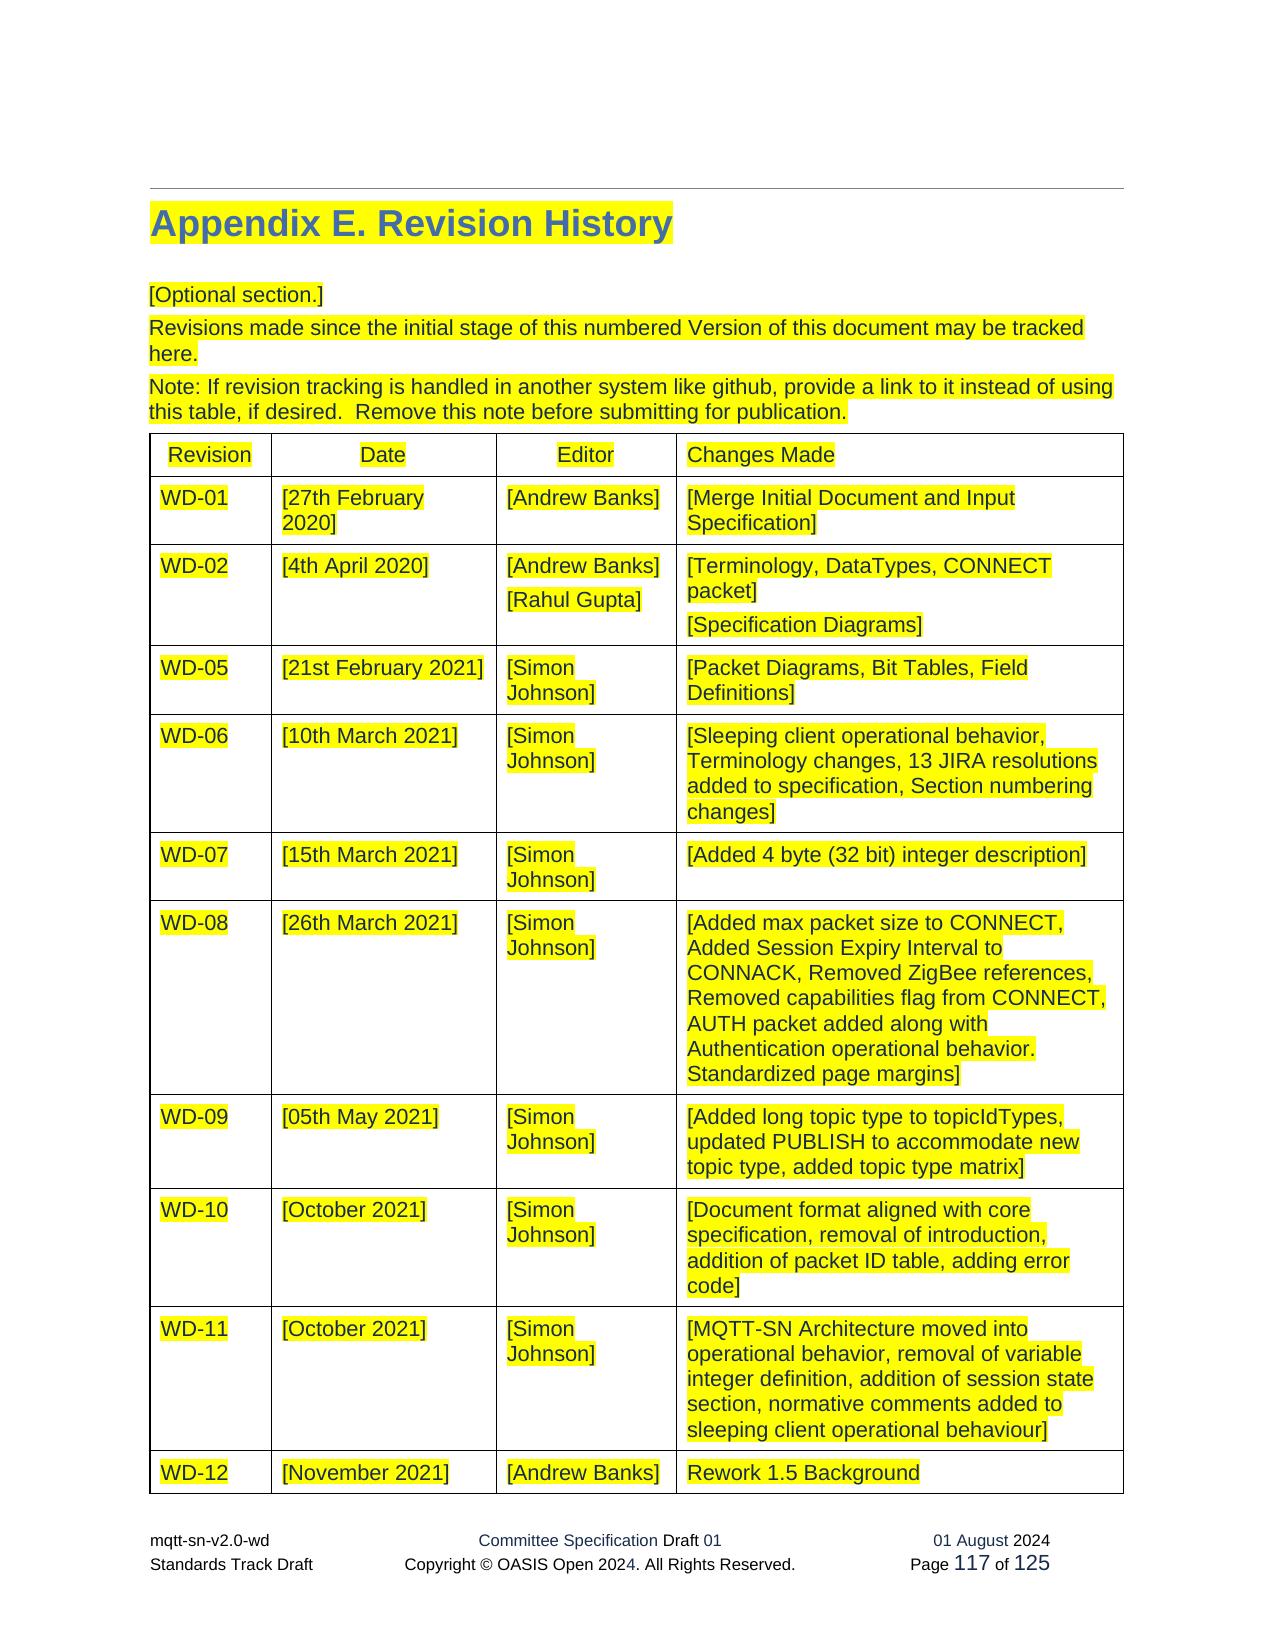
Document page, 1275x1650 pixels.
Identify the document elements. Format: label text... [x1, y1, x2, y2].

table_header Date [272, 434, 496, 476]
table_cell [Andrew Banks] [497, 477, 676, 544]
table_cell WD-10 [151, 1189, 271, 1306]
table_header Revision [151, 434, 271, 476]
table_cell [21st February 2021] [272, 646, 496, 713]
subtitle Appendix E. Revision History [150, 189, 1124, 244]
table_cell WD-08 [151, 901, 271, 1094]
table_cell [MQTT-SN Architecture moved into operational behavior, removal of variable integer definition, addition of session state section, normative comments added to sleeping client operational behaviour] [677, 1307, 1123, 1450]
table_cell [Added max packet size to CONNECT, Added Session Expiry Interval to CONNACK, Removed ZigBee references, Removed capabilities flag from CONNECT, AUTH packet added along with Authentication operational behavior. Standardized page margins] [677, 901, 1123, 1094]
table_cell WD-09 [151, 1095, 271, 1188]
table_cell [05th May 2021] [272, 1095, 496, 1188]
table_cell WD-06 [151, 715, 271, 832]
table_cell [Simon Johnson] [497, 1095, 676, 1188]
table_cell WD-07 [151, 833, 271, 900]
table_cell [Simon Johnson] [497, 715, 676, 832]
table_cell Rework 1.5 Background [677, 1451, 1123, 1493]
table_cell [Document format aligned with core specification, removal of introduction, addition of packet ID table, adding error code] [677, 1189, 1123, 1306]
text Revisions made since the initial stage of this numbered Version of this document may be tracked here. [148, 315, 1124, 366]
table_cell [Andrew Banks] [Rahul Gupta] [497, 545, 676, 645]
table_cell [Sleeping client operational behavior, Terminology changes, 13 JIRA resolutions added to specification, Section numbering changes] [677, 715, 1123, 832]
table_cell WD-01 [151, 477, 271, 544]
table_cell [Added long topic type to topicIdTypes, updated PUBLISH to accommodate new topic type, added topic type matrix] [677, 1095, 1123, 1188]
table_cell WD-12 [151, 1451, 271, 1493]
text [Optional section.] [148, 282, 1124, 307]
text Note: If revision tracking is handled in another system like github, provide a link to it instead of using this table, if desired. Remove this note before submitting for publication. [148, 374, 1124, 424]
table_cell [10th March 2021] [272, 715, 496, 832]
table_cell [Simon Johnson] [497, 1189, 676, 1306]
table_cell WD-11 [151, 1307, 271, 1450]
table_cell [15th March 2021] [272, 833, 496, 900]
table_cell [4th April 2020] [272, 545, 496, 645]
table_cell [Terminology, DataTypes, CONNECT packet] [Specification Diagrams] [677, 545, 1123, 645]
table_header Editor [497, 434, 676, 476]
table_cell [Simon Johnson] [497, 901, 676, 1094]
table_cell [Added 4 byte (32 bit) integer description] [677, 833, 1123, 900]
table_cell WD-02 [151, 545, 271, 645]
table_cell [November 2021] [272, 1451, 496, 1493]
table_cell [Simon Johnson] [497, 1307, 676, 1450]
table_cell [Simon Johnson] [497, 646, 676, 713]
table_cell WD-05 [151, 646, 271, 713]
table_cell [October 2021] [272, 1189, 496, 1306]
table_header Changes Made [677, 434, 1123, 476]
table_cell [Andrew Banks] [497, 1451, 676, 1493]
table_cell [Merge Initial Document and Input Specification] [677, 477, 1123, 544]
table_cell [October 2021] [272, 1307, 496, 1450]
table_cell [Simon Johnson] [497, 833, 676, 900]
table_cell [27th February 2020] [272, 477, 496, 544]
table_cell [Packet Diagrams, Bit Tables, Field Definitions] [677, 646, 1123, 713]
table_cell [26th March 2021] [272, 901, 496, 1094]
